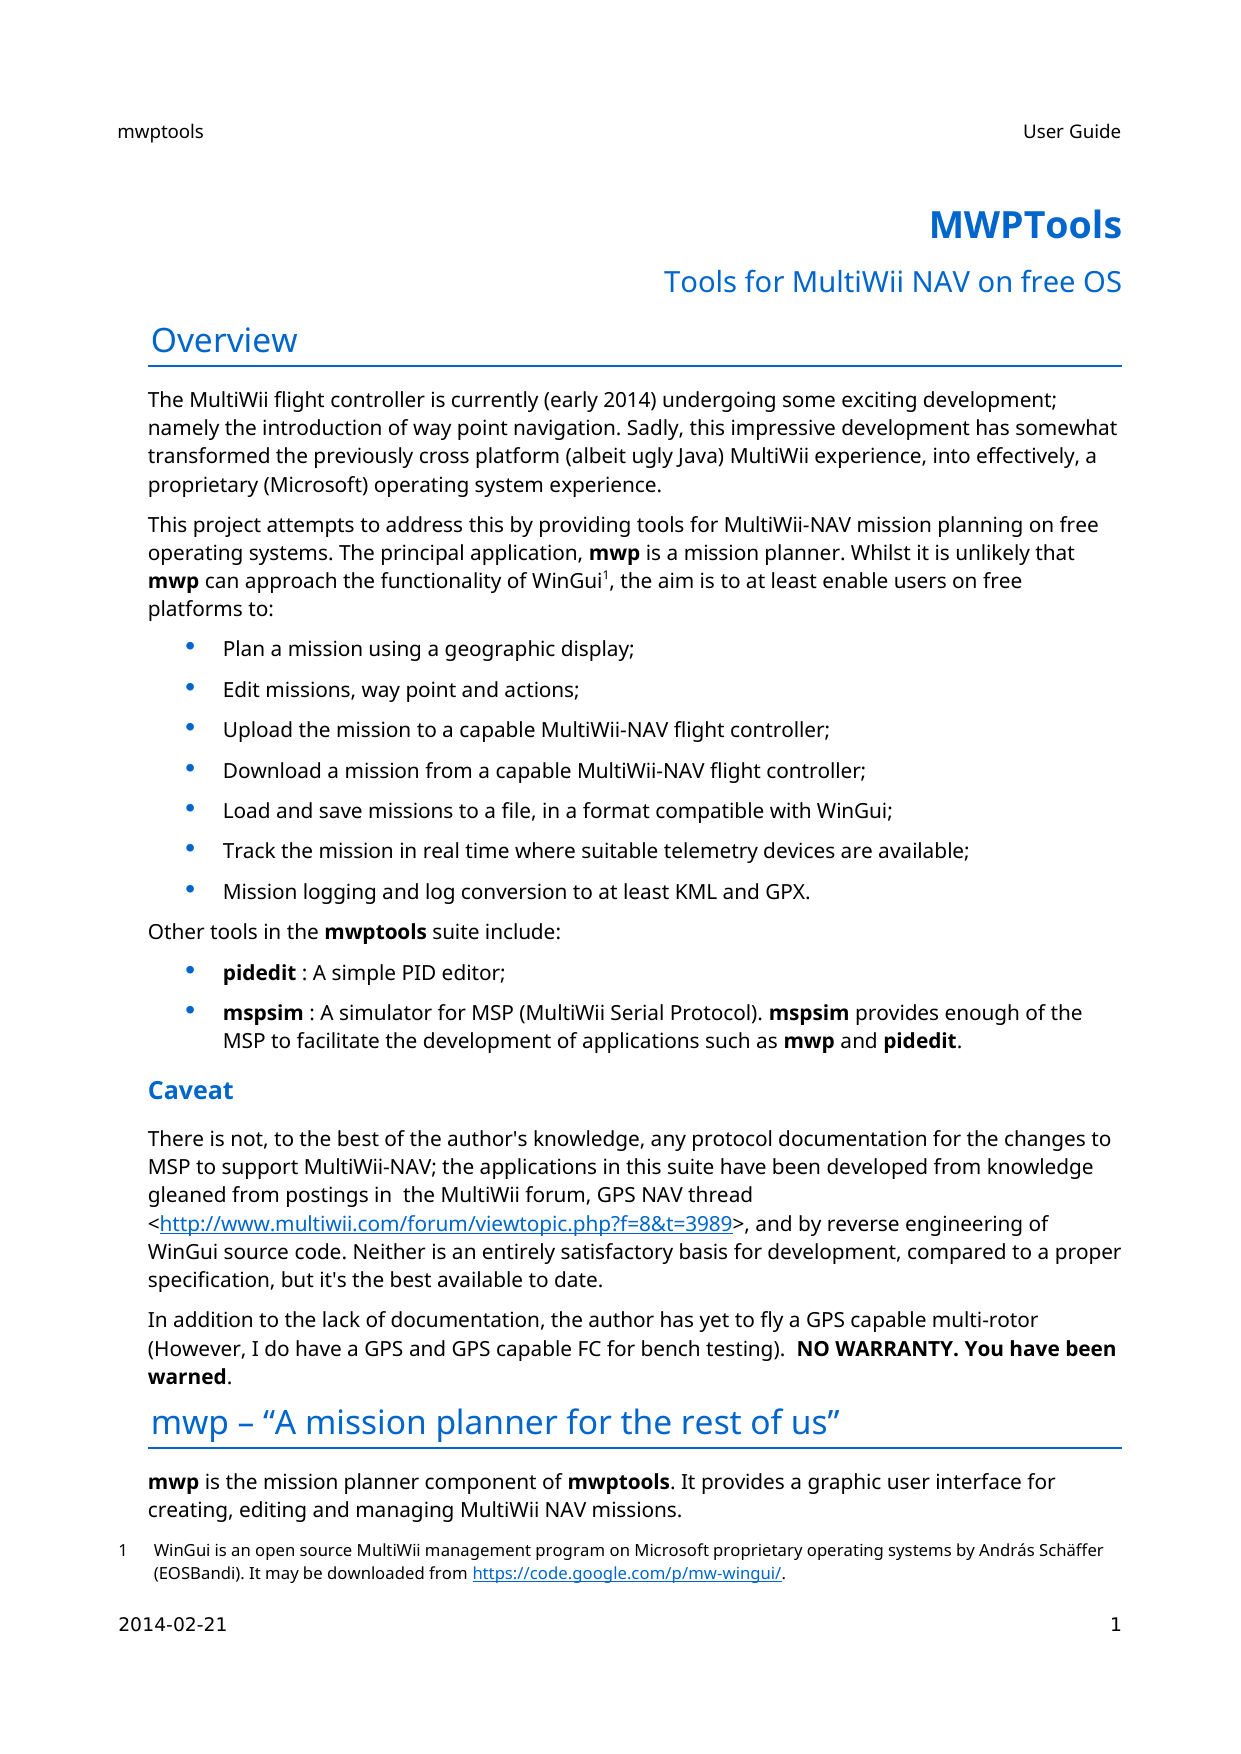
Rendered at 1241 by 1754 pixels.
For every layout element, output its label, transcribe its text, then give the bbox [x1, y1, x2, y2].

subtitle mwp – “A mission planner for the rest of us” [148, 1396, 1122, 1447]
title MWPTools [118, 198, 1122, 249]
list Edit missions, way point and actions; [185, 675, 1122, 703]
list Load and save missions to a file, in a format compatible with WinGui; [185, 796, 1122, 825]
list Download a mission from a capable MultiWii-NAV flight controller; [185, 756, 1122, 784]
list There is not, to the best of the author's knowledge, any protocol documentation for the changes to MSP to support MultiWii-NAV; the applications in this suite have been developed from knowledge gleaned from postings in the MultiWii forum, GPS NAV thread <http://www.multiwii.com/forum/viewtopic.php?f=8&t=3989>, and by reverse engineering of WinGui source code. Neither is an entirely satisfactory basis for development, compared to a proper specification, but it's the best available to date. [148, 1124, 1122, 1293]
text This project attempts to address this by providing tools for MultiWii-NAV mission planning on free operating systems. The principal application, mwp is a mission planner. Whilst it is unlikely that mwp can approach the functionality of WinGui, the aim is to at least enable users on free platforms to: [148, 510, 1122, 623]
subtitle Overview [148, 314, 1122, 365]
text The MultiWii flight controller is currently (early 2014) undergoing some exciting development; namely the introduction of way point navigation. Sadly, this impressive development has somewhat transformed the previously cross platform (albeit ugly Java) MultiWii experience, into effectively, a proprietary (Microsoft) operating system experience. [148, 385, 1122, 498]
list mspsim : A simulator for MSP (MultiWii Serial Protocol). mspsim provides enough of the MSP to facilitate the development of applications such as mwp and pidedit. [185, 998, 1122, 1055]
list pidedit : A simple PID editor; [185, 958, 1122, 986]
list Upload the mission to a capable MultiWii-NAV flight controller; [185, 715, 1122, 744]
list Mission logging and log conversion to at least KML and GPX. [185, 877, 1122, 906]
list Track the mission in real time where suitable telemetry devices are available; [185, 837, 1122, 865]
subtitle Caveat [148, 1072, 1122, 1106]
list Other tools in the mwptools suite include: [148, 917, 1122, 946]
subtitle Tools for MultiWii NAV on free OS [118, 262, 1122, 301]
text WinGui is an open source MultiWii management program on Microsoft proprietary operating systems by András Schäffer (EOSBandi). It may be downloaded from https://code.google.com/p/mw-wingui/. [118, 1538, 1122, 1584]
list Plan a mission using a geographic display; [185, 634, 1122, 663]
list In addition to the lack of documentation, the author has yet to fly a GPS capable multi-rotor (However, I do have a GPS and GPS capable FC for bench testing). NO WARRANTY. You have been warned. [148, 1305, 1122, 1390]
text mwp is the mission planner component of mwptools. It provides a graphic user interface for creating, editing and managing MultiWii NAV missions. [148, 1467, 1122, 1524]
